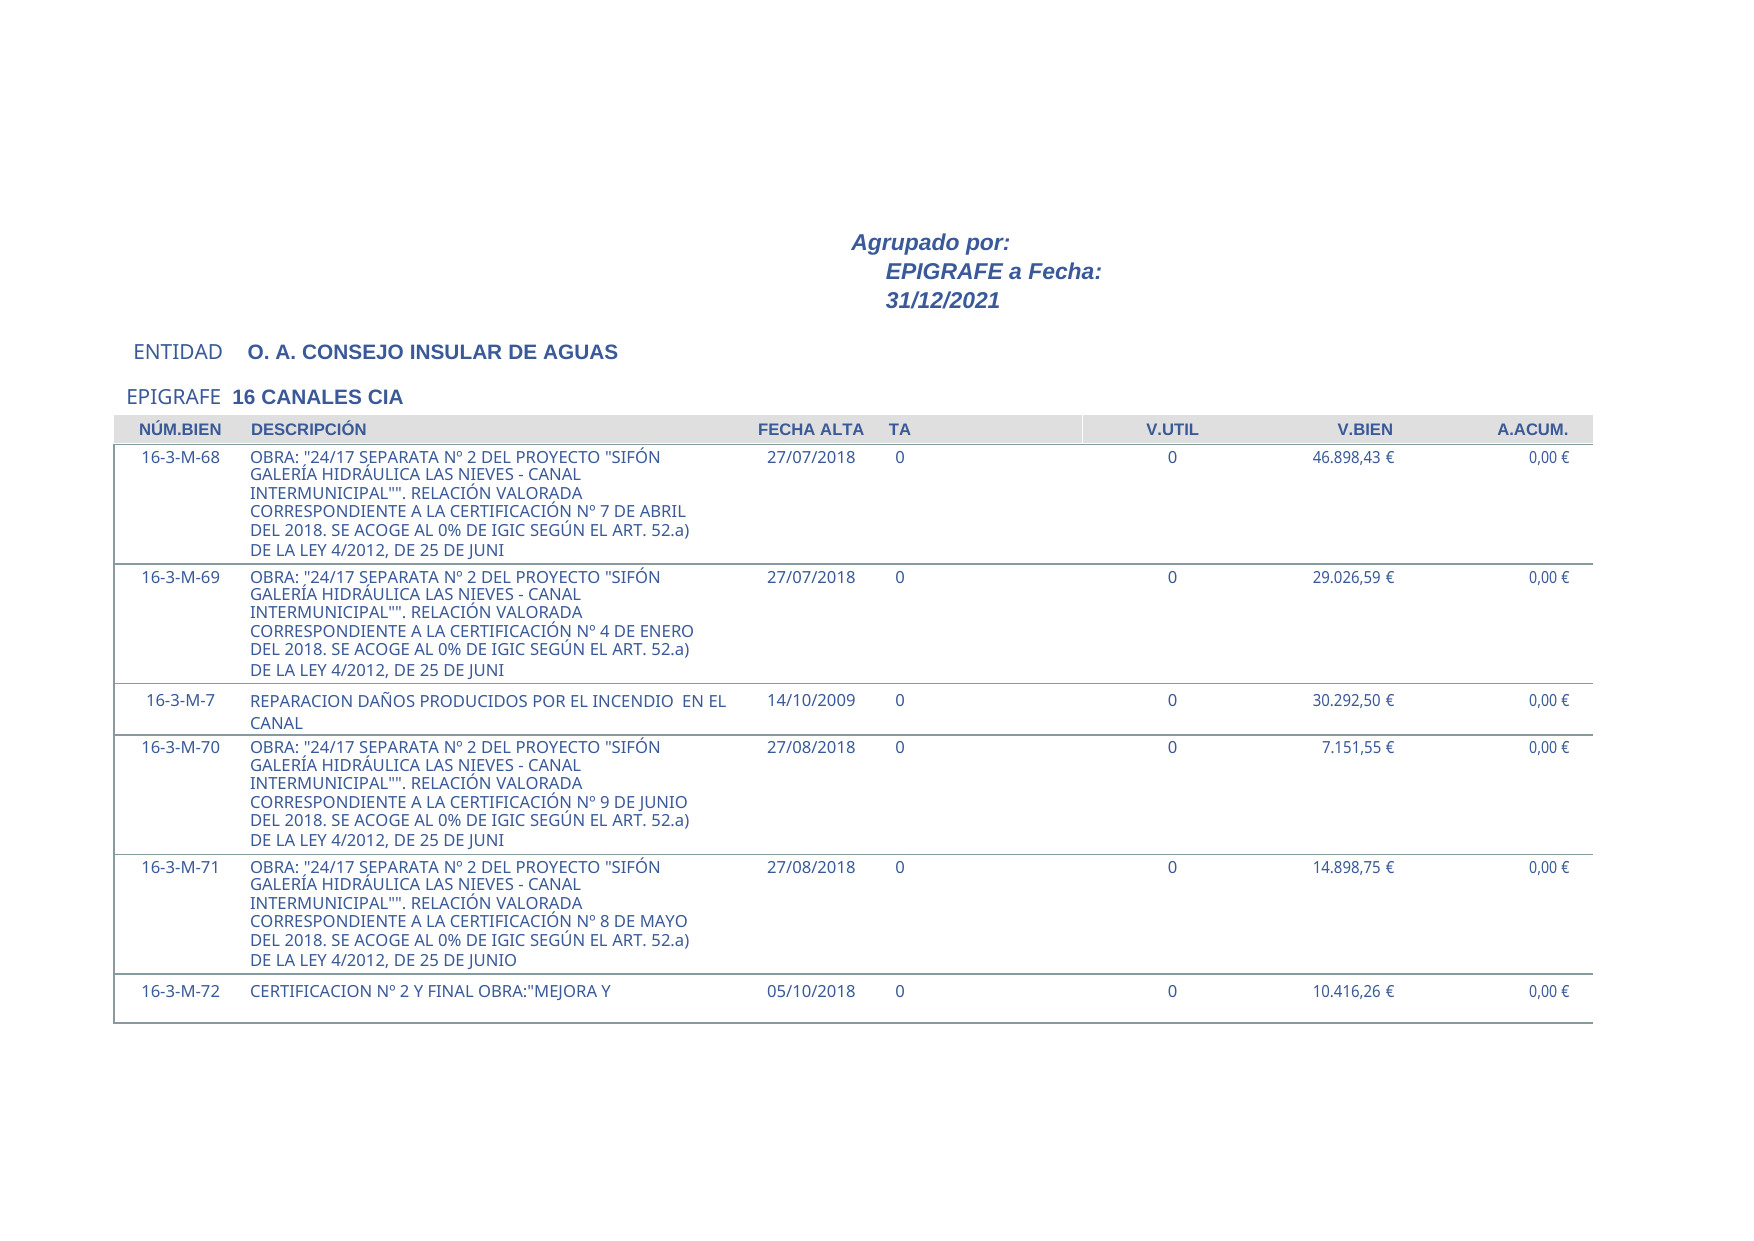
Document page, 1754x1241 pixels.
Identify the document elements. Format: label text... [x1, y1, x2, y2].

table_cell [876, 661, 1082, 683]
table_cell [115, 758, 235, 776]
table_cell [876, 486, 1082, 504]
table_cell 0,00 € [1454, 565, 1593, 587]
table_cell 0 [1083, 565, 1295, 587]
table_cell [1454, 758, 1593, 776]
table_cell [741, 776, 876, 795]
table_cell [741, 795, 876, 813]
table_cell [1454, 795, 1593, 813]
table_cell OBRA: "24/17 SEPARATA Nº 2 DEL PROYECTO "SIFÓN [235, 736, 741, 758]
table_cell [741, 832, 876, 853]
table_cell [1083, 587, 1295, 605]
table_cell [876, 587, 1082, 605]
table_cell [876, 523, 1082, 541]
table_cell [1083, 661, 1295, 683]
table_cell DE LA LEY 4/2012, DE 25 DE JUNIO [235, 951, 741, 973]
table_cell [115, 486, 235, 504]
table_cell [1454, 832, 1593, 853]
table_cell [876, 933, 1082, 951]
table_cell [115, 951, 235, 973]
table_cell DEL 2018. SE ACOGE AL 0% DE IGIC SEGÚN EL ART. 52.a) [235, 813, 741, 832]
table_header FECHA ALTA [741, 415, 876, 443]
table_cell 0,00 € [1454, 445, 1593, 467]
table_cell [876, 776, 1082, 795]
table_cell [115, 795, 235, 813]
table_cell [1295, 896, 1454, 914]
table_cell [115, 541, 235, 563]
table_cell OBRA: "24/17 SEPARATA Nº 2 DEL PROYECTO "SIFÓN [235, 855, 741, 877]
table_cell [876, 832, 1082, 853]
text EPIGRAFE 16 CANALES CIA [126, 382, 1606, 411]
table_cell [1454, 587, 1593, 605]
table_cell 0,00 € [1454, 855, 1593, 877]
table_cell [1454, 467, 1593, 486]
table_cell 16-3-M-72 [115, 975, 235, 1022]
table_cell [1295, 624, 1454, 642]
table_cell [1454, 951, 1593, 973]
table_cell 29.026,59 € [1295, 565, 1454, 587]
table_cell [115, 832, 235, 853]
table_cell [1295, 933, 1454, 951]
table_cell [741, 624, 876, 642]
table_cell [1083, 504, 1295, 523]
table_cell [1083, 486, 1295, 504]
table_cell [1083, 624, 1295, 642]
table_cell [1295, 758, 1454, 776]
table_cell [1083, 832, 1295, 853]
table_cell [1454, 643, 1593, 661]
table_cell 7.151,55 € [1295, 736, 1454, 758]
table_cell DE LA LEY 4/2012, DE 25 DE JUNI [235, 832, 741, 853]
table_cell 0 [876, 445, 1082, 467]
table_cell [876, 896, 1082, 914]
table_cell [1295, 504, 1454, 523]
table_cell [876, 877, 1082, 896]
table_cell [115, 624, 235, 642]
table_cell [1083, 795, 1295, 813]
table_cell [1083, 605, 1295, 624]
table_cell [1295, 951, 1454, 973]
table_cell [741, 643, 876, 661]
table_cell [1454, 504, 1593, 523]
table_cell [115, 523, 235, 541]
table_cell 0 [1083, 445, 1295, 467]
table_cell 27/07/2018 [741, 445, 876, 467]
table_cell [115, 467, 235, 486]
table_cell 16-3-M-7 [115, 684, 235, 734]
table_cell 30.292,50 € [1295, 684, 1454, 734]
table_cell [741, 896, 876, 914]
table_cell [115, 933, 235, 951]
table_cell [876, 758, 1082, 776]
table_cell [741, 813, 876, 832]
table_cell [1083, 813, 1295, 832]
table_cell 0,00 € [1454, 975, 1593, 1022]
table_cell 0 [876, 684, 1082, 734]
table_cell [1295, 523, 1454, 541]
table_cell [115, 896, 235, 914]
table_cell 16-3-M-71 [115, 855, 235, 877]
table_cell [1295, 914, 1454, 933]
table_cell CERTIFICACION Nº 2 Y FINAL OBRA:"MEJORA Y [235, 975, 741, 1022]
table_header V.UTIL [1083, 415, 1295, 443]
table_cell [1083, 643, 1295, 661]
table_cell CORRESPONDIENTE A LA CERTIFICACIÓN Nº 8 DE MAYO [235, 914, 741, 933]
text Agrupado por: EPIGRAFE a Fecha: 31/12/2021 [851, 228, 1134, 314]
table_cell CORRESPONDIENTE A LA CERTIFICACIÓN Nº 4 DE ENERO [235, 624, 741, 642]
table_cell [115, 605, 235, 624]
table_cell 14/10/2009 [741, 684, 876, 734]
table_cell 0 [876, 975, 1082, 1022]
table_cell [741, 486, 876, 504]
table_cell [1295, 813, 1454, 832]
table_cell [876, 951, 1082, 973]
table_cell [1295, 877, 1454, 896]
table_cell [1083, 877, 1295, 896]
table_cell [876, 624, 1082, 642]
table_cell INTERMUNICIPAL"". RELACIÓN VALORADA [235, 896, 741, 914]
table_cell 27/08/2018 [741, 855, 876, 877]
table_cell [741, 758, 876, 776]
table_cell INTERMUNICIPAL"". RELACIÓN VALORADA [235, 605, 741, 624]
table_cell [1454, 523, 1593, 541]
table_cell [1295, 776, 1454, 795]
table_cell [876, 541, 1082, 563]
table_cell [1083, 758, 1295, 776]
table_cell [741, 933, 876, 951]
table_cell [1083, 467, 1295, 486]
table_cell [741, 877, 876, 896]
table_cell [876, 467, 1082, 486]
table_cell DEL 2018. SE ACOGE AL 0% DE IGIC SEGÚN EL ART. 52.a) [235, 643, 741, 661]
table_cell [741, 605, 876, 624]
table_cell [1083, 541, 1295, 563]
table_cell [1454, 605, 1593, 624]
table_cell [115, 504, 235, 523]
table_cell [1454, 877, 1593, 896]
table_cell [1295, 541, 1454, 563]
table_cell DEL 2018. SE ACOGE AL 0% DE IGIC SEGÚN EL ART. 52.a) [235, 523, 741, 541]
table_cell DE LA LEY 4/2012, DE 25 DE JUNI [235, 541, 741, 563]
table_cell [1295, 587, 1454, 605]
table_cell [1454, 661, 1593, 683]
table_cell DEL 2018. SE ACOGE AL 0% DE IGIC SEGÚN EL ART. 52.a) [235, 933, 741, 951]
table_cell [876, 605, 1082, 624]
table_cell 05/10/2018 [741, 975, 876, 1022]
table_cell [876, 813, 1082, 832]
table_cell CORRESPONDIENTE A LA CERTIFICACIÓN Nº 7 DE ABRIL [235, 504, 741, 523]
table_header A.ACUM. [1454, 415, 1593, 443]
table_cell 16-3-M-69 [115, 565, 235, 587]
table_cell [741, 541, 876, 563]
table_cell [115, 587, 235, 605]
table_cell 0 [1083, 684, 1295, 734]
table_cell [1295, 643, 1454, 661]
table_cell CORRESPONDIENTE A LA CERTIFICACIÓN Nº 9 DE JUNIO [235, 795, 741, 813]
table_cell 0 [1083, 975, 1295, 1022]
table_cell [1454, 776, 1593, 795]
text ENTIDAD O. A. CONSEJO INSULAR DE AGUAS [133, 337, 1606, 365]
table_cell [1454, 486, 1593, 504]
table_cell 0 [1083, 855, 1295, 877]
table_cell [1454, 541, 1593, 563]
table_cell [1083, 933, 1295, 951]
table_cell 0,00 € [1454, 736, 1593, 758]
table_cell 0 [876, 855, 1082, 877]
table_cell 16-3-M-68 [115, 445, 235, 467]
table_cell [1454, 813, 1593, 832]
table_cell [876, 795, 1082, 813]
table_cell DE LA LEY 4/2012, DE 25 DE JUNI [235, 661, 741, 683]
table_cell 14.898,75 € [1295, 855, 1454, 877]
table_cell [1454, 896, 1593, 914]
table_cell [1295, 661, 1454, 683]
table_header TA [876, 415, 1082, 443]
table_cell [1295, 605, 1454, 624]
table_cell 0 [1083, 736, 1295, 758]
table_cell [1454, 624, 1593, 642]
table_cell [1295, 486, 1454, 504]
table_header DESCRIPCIÓN [235, 415, 741, 443]
table_cell [741, 951, 876, 973]
table_cell REPARACION DAÑOS PRODUCIDOS POR EL INCENDIO EN EL CANAL [235, 684, 741, 734]
table_cell GALERÍA HIDRÁULICA LAS NIEVES - CANAL [235, 587, 741, 605]
table_cell 0 [876, 565, 1082, 587]
table_cell [876, 914, 1082, 933]
table_cell [1083, 776, 1295, 795]
table_cell 46.898,43 € [1295, 445, 1454, 467]
table_cell GALERÍA HIDRÁULICA LAS NIEVES - CANAL [235, 467, 741, 486]
table_cell [741, 467, 876, 486]
table_cell [115, 643, 235, 661]
table_cell [741, 914, 876, 933]
table_cell [876, 504, 1082, 523]
table_cell INTERMUNICIPAL"". RELACIÓN VALORADA [235, 486, 741, 504]
table_cell [1454, 914, 1593, 933]
table_cell [876, 643, 1082, 661]
table_cell [115, 776, 235, 795]
table_cell 27/08/2018 [741, 736, 876, 758]
table_cell [1454, 933, 1593, 951]
table_cell [741, 661, 876, 683]
table_cell OBRA: "24/17 SEPARATA Nº 2 DEL PROYECTO "SIFÓN [235, 565, 741, 587]
table_cell [1083, 523, 1295, 541]
table_cell INTERMUNICIPAL"". RELACIÓN VALORADA [235, 776, 741, 795]
table_cell [741, 587, 876, 605]
table_cell GALERÍA HIDRÁULICA LAS NIEVES - CANAL [235, 758, 741, 776]
table_cell OBRA: "24/17 SEPARATA Nº 2 DEL PROYECTO "SIFÓN [235, 445, 741, 467]
table_cell [1295, 795, 1454, 813]
table_cell [115, 813, 235, 832]
table_cell [1295, 467, 1454, 486]
table_cell [1295, 832, 1454, 853]
table_cell [741, 523, 876, 541]
table_cell 0 [876, 736, 1082, 758]
table_cell [115, 661, 235, 683]
table_cell [1083, 914, 1295, 933]
table_cell [1083, 951, 1295, 973]
table_header V.BIEN [1295, 415, 1454, 443]
table_cell [1083, 896, 1295, 914]
table_cell 0,00 € [1454, 684, 1593, 734]
table_cell [115, 877, 235, 896]
table_header NÚM.BIEN [114, 415, 235, 443]
table_cell 16-3-M-70 [115, 736, 235, 758]
table_cell 27/07/2018 [741, 565, 876, 587]
table_cell GALERÍA HIDRÁULICA LAS NIEVES - CANAL [235, 877, 741, 896]
table_cell [115, 914, 235, 933]
table_cell [741, 504, 876, 523]
table_cell 10.416,26 € [1295, 975, 1454, 1022]
